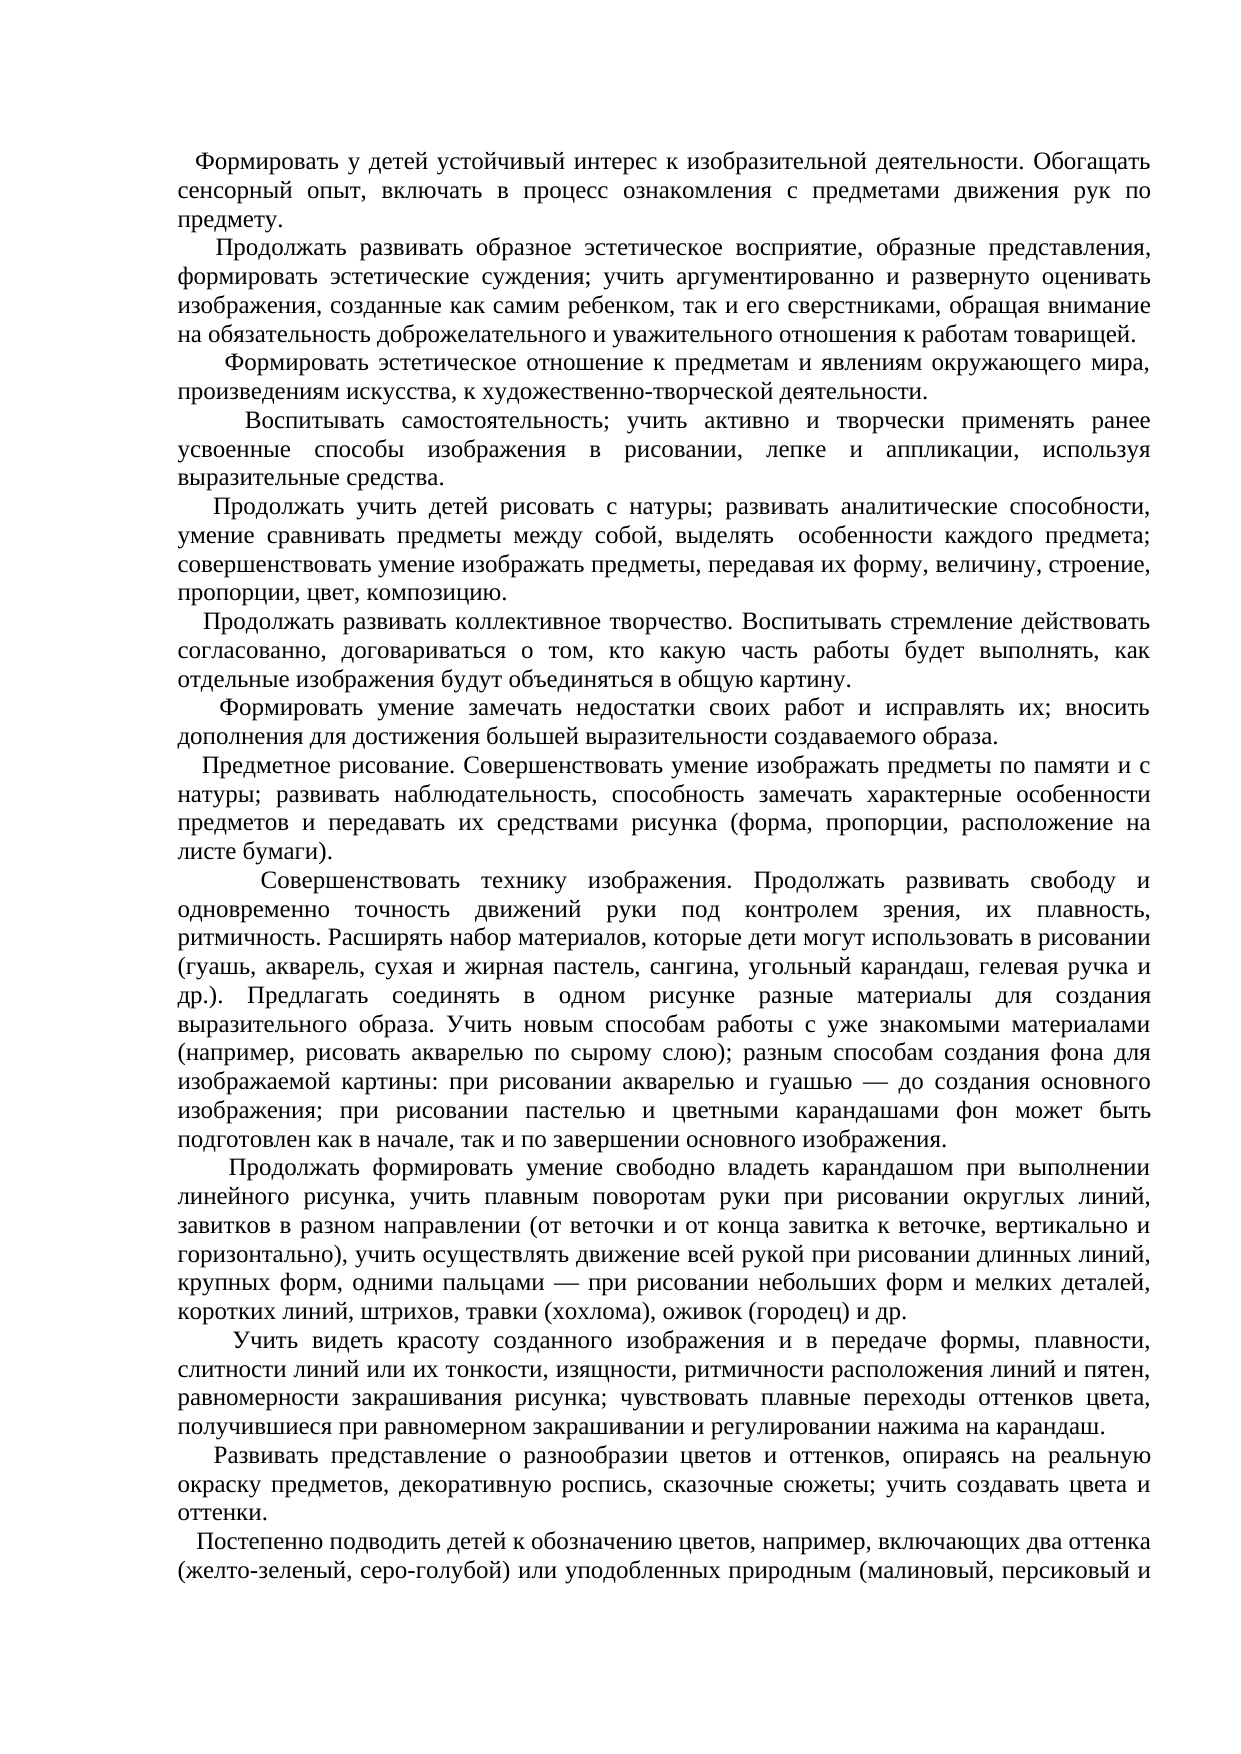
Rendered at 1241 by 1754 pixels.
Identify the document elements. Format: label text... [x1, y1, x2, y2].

text Формировать у детей устойчивый интерес к изобразительной деятельности. Обогащать сенсорный опыт, включать в процесс ознакомления с предметами движения рук по предмету. [177, 146, 1152, 232]
text Продолжать формировать умение свободно владеть карандашом при выполнении линейного рисунка, учить плавным поворотам руки при рисовании округлых линий, завитков в разном направлении (от веточки и от конца завитка к веточке, вертикально и горизонтально), учить осуществлять движение всей рукой при рисовании длинных линий, крупных форм, одними пальцами — при рисовании небольших форм и мелких деталей, коротких линий, штрихов, травки (хохлома), оживок (городец) и др. [177, 1152, 1152, 1325]
text Продолжать развивать коллективное творчество. Воспитывать стремление действовать согласованно, договариваться о том, кто какую часть работы будет выполнять, как отдельные изображения будут объединяться в общую картину. [177, 606, 1152, 692]
text Продолжать развивать образное эстетическое восприятие, образные представления, формировать эстетические суждения; учить аргументированно и развернуто оценивать изображения, созданные как самим ребенком, так и его сверстниками, обращая внимание на обязательность доброжелательного и уважительного отношения к работам товарищей. [177, 232, 1152, 347]
text Постепенно подводить детей к обозначению цветов, например, включающих два оттенка (желто-зеленый, серо-голубой) или уподобленных природным (малиновый, персиковый и [177, 1526, 1152, 1584]
text Предметное рисование. Совершенствовать умение изображать предметы по памяти и с натуры; развивать наблюдательность, способность замечать характерные особенности предметов и передавать их средствами рисунка (форма, пропорции, расположение на листе бумаги). [177, 750, 1152, 865]
text Продолжать учить детей рисовать с натуры; развивать аналитические способности, умение сравнивать предметы между собой, выделять особенности каждого предмета; совершенствовать умение изображать предметы, передавая их форму, величину, строение, пропорции, цвет, композицию. [177, 491, 1152, 606]
text Совершенствовать технику изображения. Продолжать развивать свободу и одновременно точность движений руки под контролем зрения, их плавность, ритмичность. Расширять набор материалов, которые дети могут использовать в рисовании (гуашь, акварель, сухая и жирная пастель, сангина, угольный карандаш, гелевая ручка и др.). Предлагать соединять в одном рисунке разные материалы для создания выразительного образа. Учить новым способам работы с уже знакомыми материалами (например, рисовать акварелью по сырому слою); разным способам создания фона для изображаемой картины: при рисовании акварелью и гуашью — до создания основного изображения; при рисовании пастелью и цветными карандашами фон может быть подготовлен как в начале, так и по завершении основного изображения. [177, 865, 1152, 1152]
text Формировать умение замечать недостатки своих работ и исправлять их; вносить дополнения для достижения большей выразительности создаваемого образа. [177, 692, 1152, 750]
text Формировать эстетическое отношение к предметам и явлениям окружающего мира, произведениям искусства, к художественно-творческой деятельности. [177, 347, 1152, 405]
text Развивать представление о разнообразии цветов и оттенков, опираясь на реальную окраску предметов, декоративную роспись, сказочные сюжеты; учить создавать цвета и оттенки. [177, 1440, 1152, 1526]
text Воспитывать самостоятельность; учить активно и творчески применять ранее усвоенные способы изображения в рисовании, лепке и аппликации, используя выразительные средства. [177, 405, 1152, 491]
text Учить видеть красоту созданного изображения и в передаче формы, плавности, слитности линий или их тонкости, изящности, ритмичности расположения линий и пятен, равномерности закрашивания рисунка; чувствовать плавные переходы оттенков цвета, получившиеся при равномерном закрашивании и регулировании нажима на карандаш. [177, 1325, 1152, 1440]
